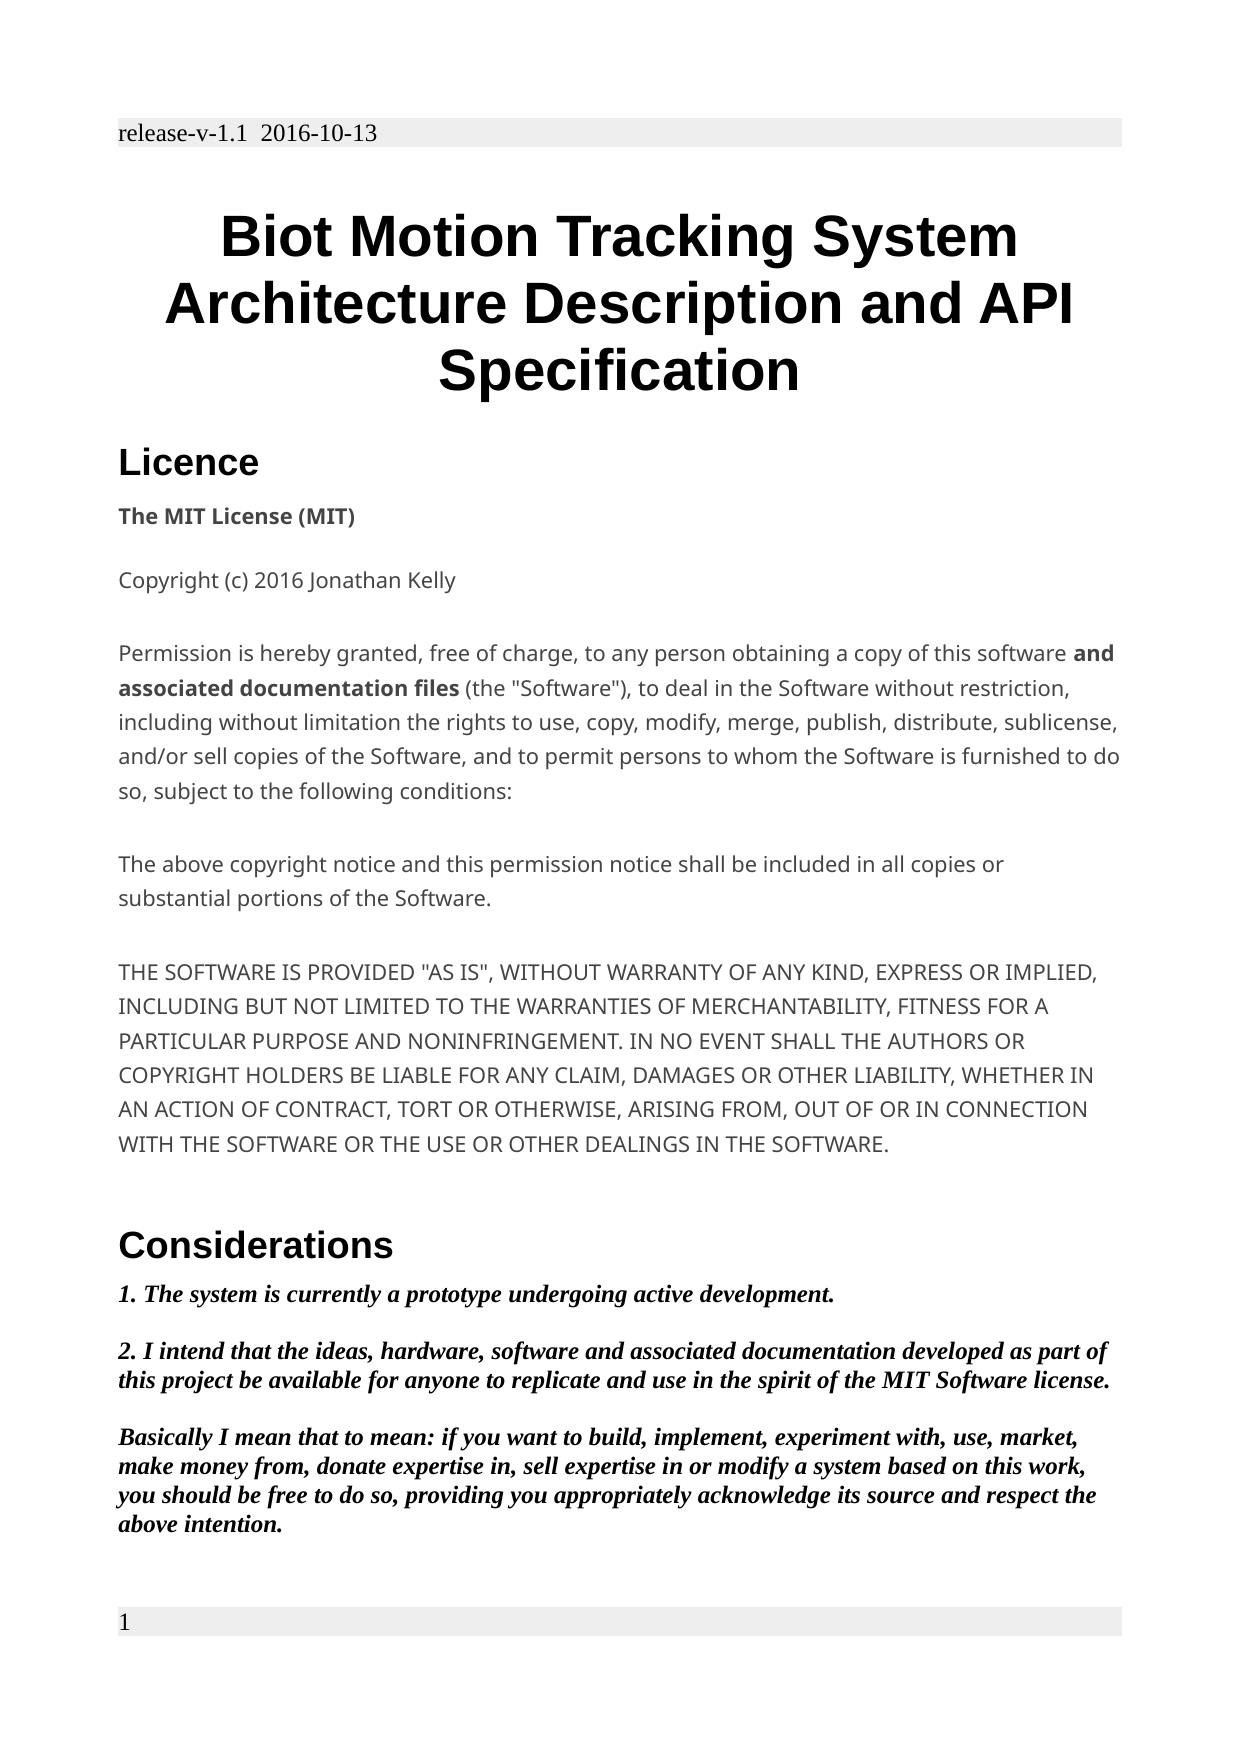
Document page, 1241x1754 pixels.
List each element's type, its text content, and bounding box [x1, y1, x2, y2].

text THE SOFTWARE IS PROVIDED "AS IS", WITHOUT WARRANTY OF ANY KIND, EXPRESS OR IMPLIED, INCLUDING BUT NOT LIMITED TO THE WARRANTIES OF MERCHANTABILITY, FITNESS FOR A PARTICULAR PURPOSE AND NONINFRINGEMENT. IN NO EVENT SHALL THE AUTHORS OR COPYRIGHT HOLDERS BE LIABLE FOR ANY CLAIM, DAMAGES OR OTHER LIABILITY, WHETHER IN AN ACTION OF CONTRACT, TORT OR OTHERWISE, ARISING FROM, OUT OF OR IN CONNECTION WITH THE SOFTWARE OR THE USE OR OTHER DEALINGS IN THE SOFTWARE. [118, 952, 1122, 1158]
subtitle Licence [118, 440, 1122, 484]
title Biot Motion Tracking System Architecture Description and API Specification [118, 201, 1122, 403]
subtitle Considerations [118, 1223, 1122, 1266]
text Permission is hereby granted, free of charge, to any person obtaining a copy of this software and associated documentation files (the "Software"), to deal in the Software without restriction, including without limitation the rights to use, copy, modify, merge, publish, distribute, sublicense, and/or sell copies of the Software, and to permit persons to whom the Software is furnished to do so, subject to the following conditions: [118, 633, 1122, 805]
text The above copyright notice and this permission notice shall be included in all copies or substantial portions of the Software. [118, 844, 1122, 913]
text Copyright (c) 2016 Jonathan Kelly [118, 560, 1122, 594]
text Basically I mean that to mean: if you want to build, implement, experiment with, use, market, make money from, donate expertise in, sell expertise in or modify a system based on this work, you should be free to do so, providing you appropriately acknowledge its source and respect the above intention. [118, 1422, 1122, 1537]
text The MIT License (MIT) [118, 496, 1122, 531]
text 1. The system is currently a prototype undergoing active development. [118, 1279, 1122, 1307]
text 2. I intend that the ideas, hardware, software and associated documentation developed as part of this project be available for anyone to replicate and use in the spirit of the MIT Software license. [118, 1336, 1122, 1394]
